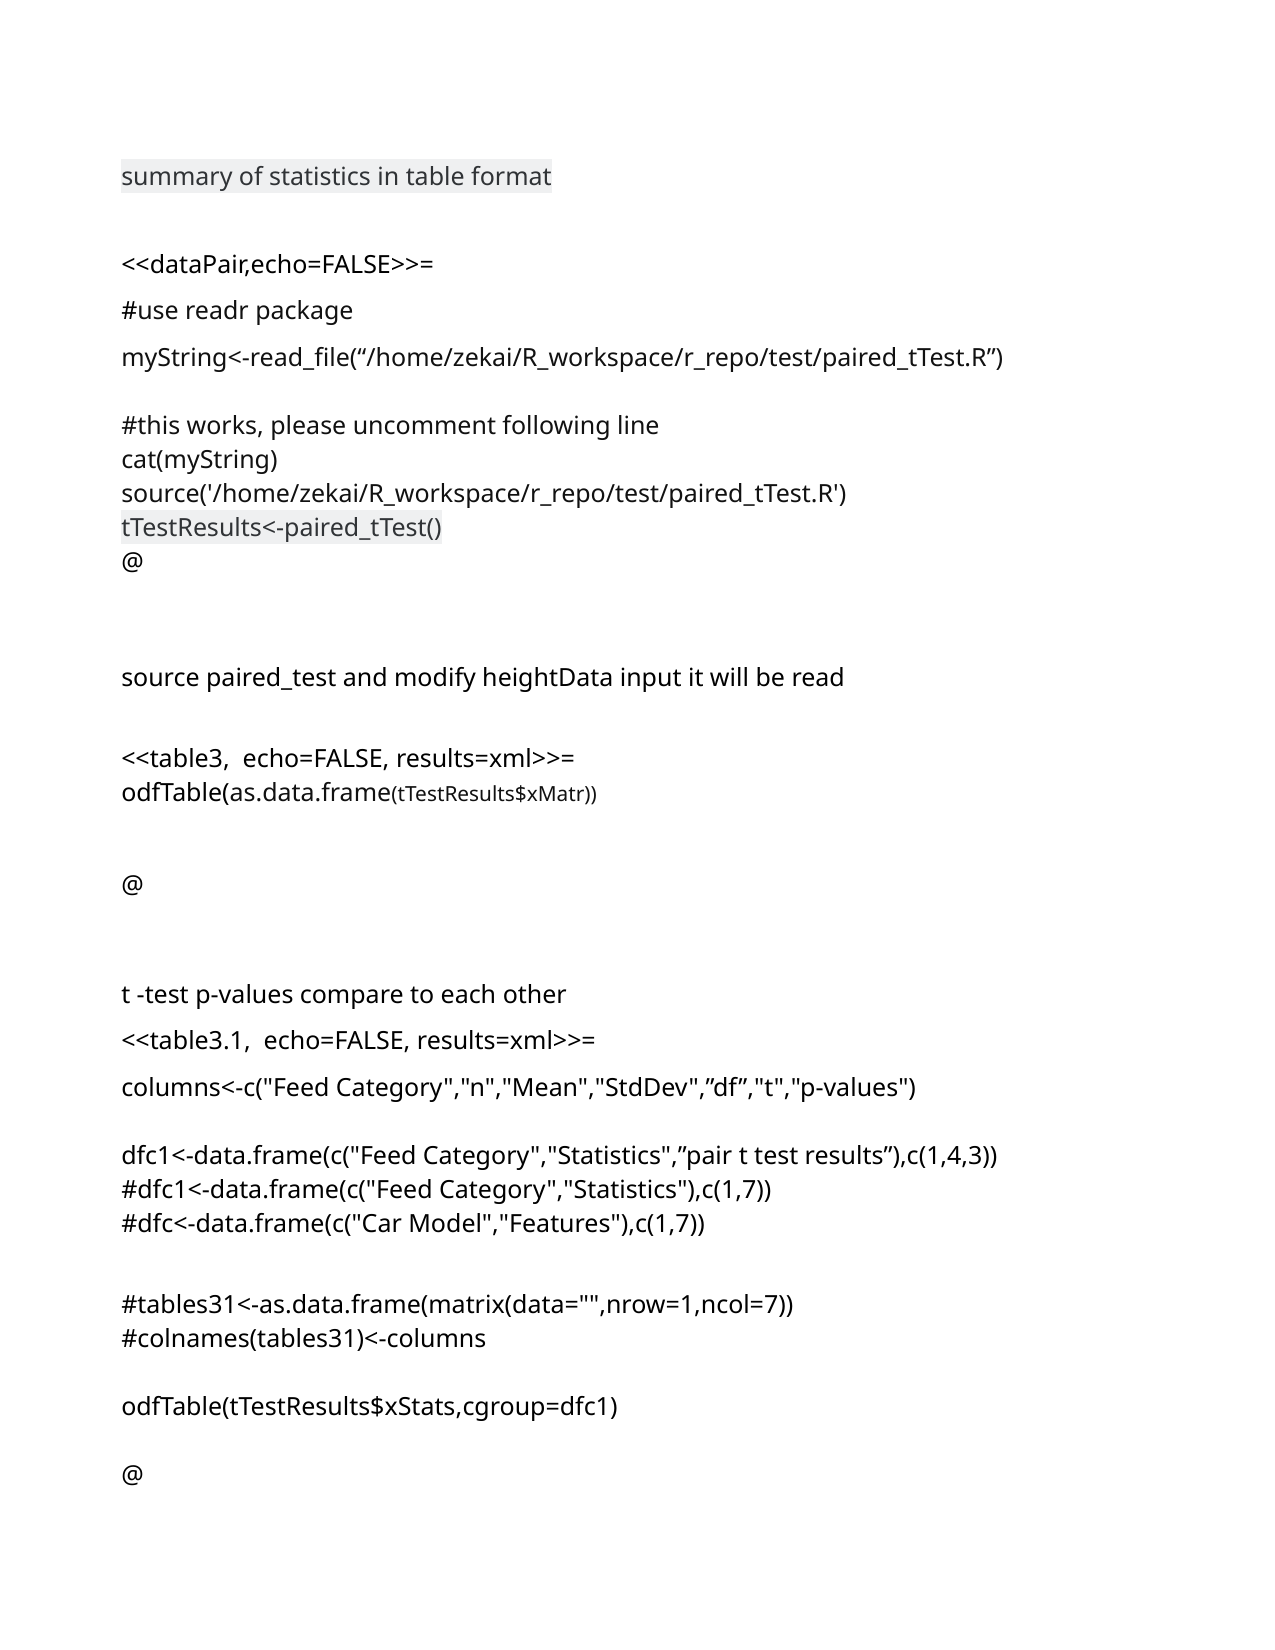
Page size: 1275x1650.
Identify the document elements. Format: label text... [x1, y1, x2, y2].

text <<dataPair,echo=FALSE>>= [121, 246, 1158, 280]
text @ [121, 1457, 1158, 1491]
text summary of statistics in table format [121, 159, 1158, 193]
text dfc1<-data.frame(c("Feed Category","Statistics",”pair t test results”),c(1,4,3)) [121, 1138, 1158, 1172]
text odfTable(as.data.frame(tTestResults$xMatr)) [121, 774, 1158, 808]
text @ [121, 544, 1158, 578]
text <<table3.1, echo=FALSE, results=xml>>= [121, 1023, 1158, 1057]
text #dfc1<-data.frame(c("Feed Category","Statistics"),c(1,7)) [121, 1172, 1158, 1206]
text odfTable(tTestResults$xStats,cgroup=dfc1) [121, 1388, 1158, 1423]
text #colnames(tables31)<-columns [121, 1320, 1158, 1354]
text source('/home/zekai/R_workspace/r_repo/test/paired_tTest.R') [121, 476, 1158, 510]
text columns<-c("Feed Category","n","Mean","StdDev",”df”,"t","p-values") [121, 1069, 1158, 1103]
text #dfc<-data.frame(c("Car Model","Features"),c(1,7)) [121, 1206, 1158, 1240]
text #this works, please uncomment following line [121, 408, 1158, 442]
text #use readr package [121, 293, 1158, 327]
text myString<-read_file(“/home/zekai/R_workspace/r_repo/test/paired_tTest.R”) [121, 339, 1158, 373]
text tTestResults<-paired_tTest() [121, 510, 1158, 544]
text @ [121, 866, 1158, 900]
text <<table3, echo=FALSE, results=xml>>= [121, 740, 1158, 774]
text cat(myString) [121, 442, 1158, 476]
text t -test p-values compare to each other [121, 976, 1158, 1010]
text #tables31<-as.data.frame(matrix(data="",nrow=1,ncol=7)) [121, 1286, 1158, 1320]
text source paired_test and modify heightData input it will be read [121, 659, 1158, 694]
